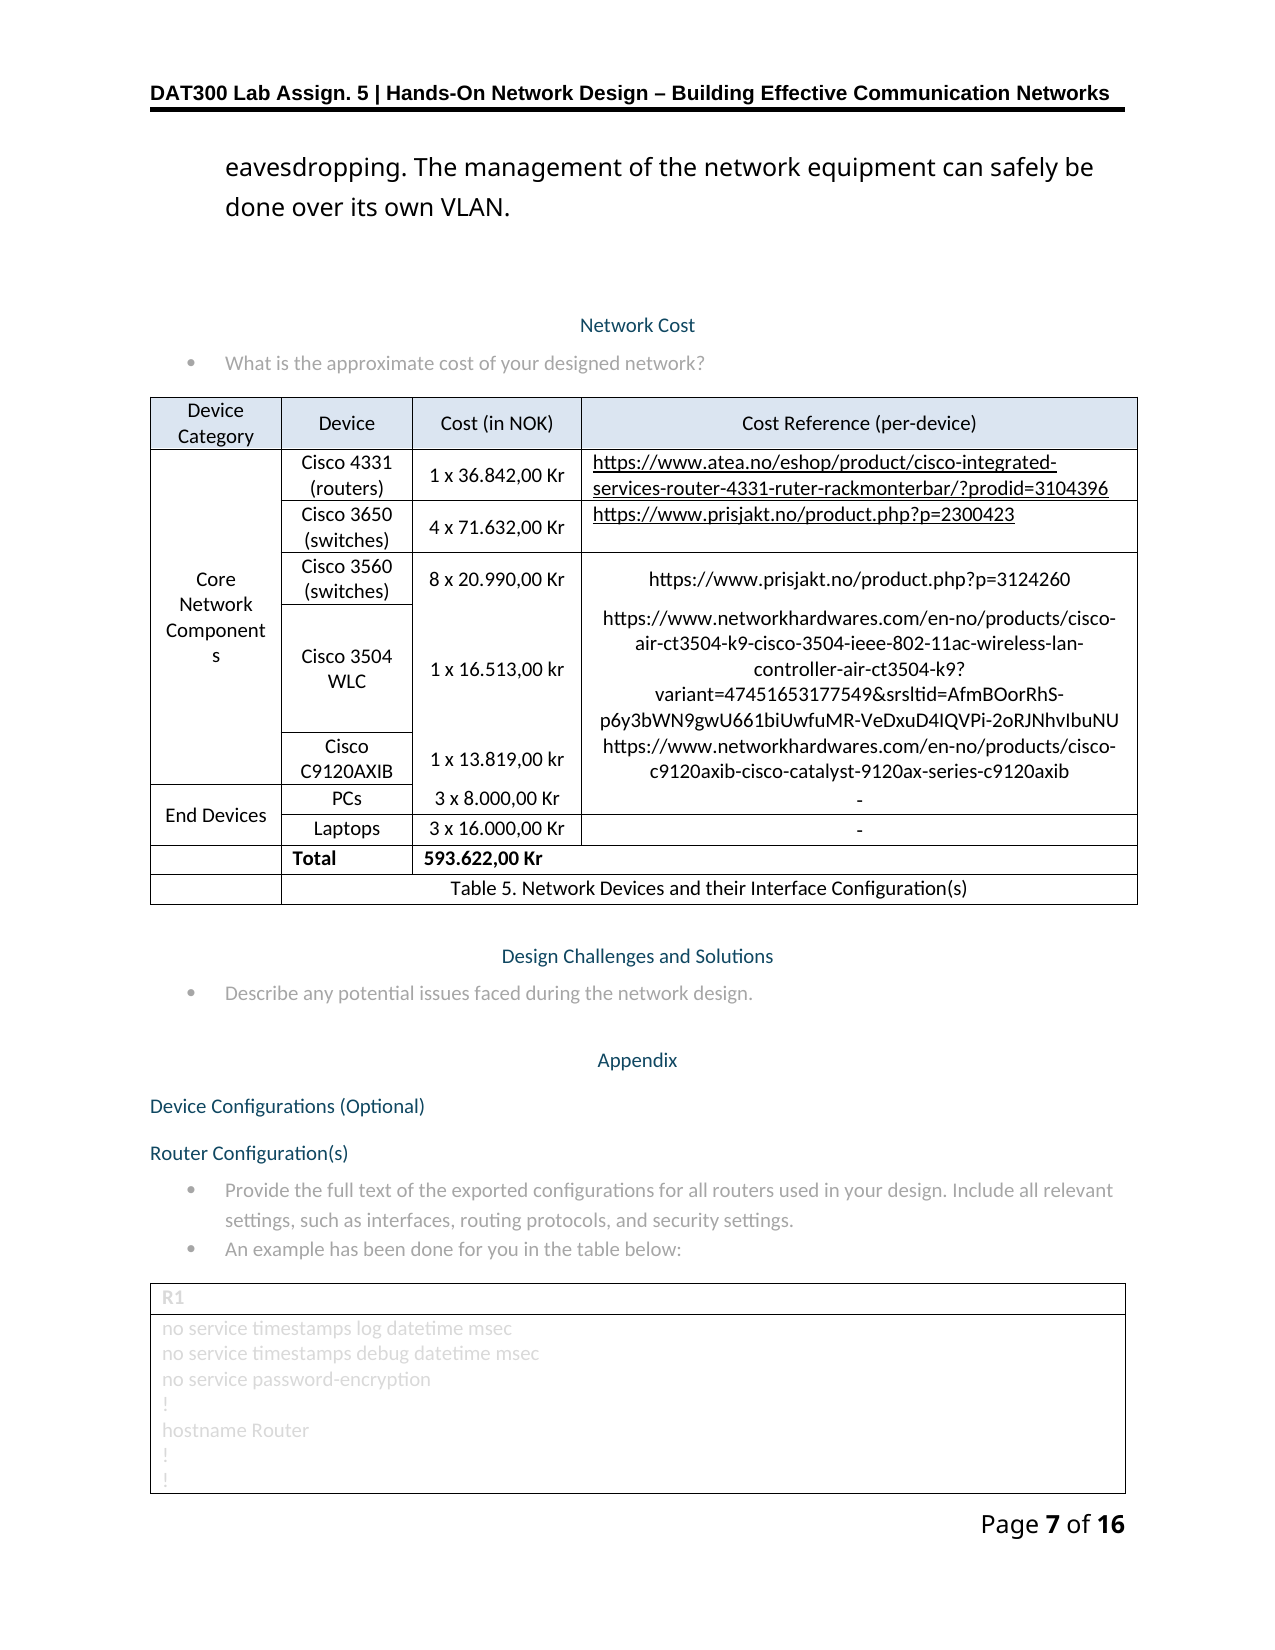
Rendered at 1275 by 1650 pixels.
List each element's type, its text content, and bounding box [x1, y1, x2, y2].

table_cell [151, 846, 281, 874]
table_cell 1 x 13.819,00 kr [413, 732, 581, 784]
table_header R1 [151, 1284, 1125, 1314]
table_cell 1 x 36.842,00 Kr [413, 450, 581, 500]
table_cell Cisco 3504 WLC [282, 605, 412, 732]
table_cell no service timestamps log datetime msec no service timestamps debug datetime msec no service password-encryption ! hostname Router ! ! [151, 1315, 1125, 1493]
subtitle Router Configuration(s) [150, 1140, 1125, 1165]
table_cell Total [282, 846, 412, 874]
table_cell 593.622,00 Kr [413, 846, 1137, 874]
table_cell Cisco C9120AXIB [282, 733, 412, 784]
table_cell 3 x 16.000,00 Kr [413, 815, 581, 844]
subtitle Device Configurations (Optional) [150, 1094, 1125, 1119]
table_cell 1 x 16.513,00 kr [413, 604, 581, 732]
list eavesdropping. The management of the network equipment can safely be done over its own VLAN. [187, 150, 1125, 223]
subtitle Design Challenges and Solutions [150, 943, 1125, 968]
table_cell Core Network Components [151, 450, 281, 784]
subtitle Network Cost [150, 313, 1125, 338]
table_cell - [582, 815, 1137, 844]
table_cell Cisco 4331 (routers) [282, 450, 412, 500]
list An example has been done for you in the table below: [187, 1237, 1125, 1262]
table_cell https://www.networkhardwares.com/en-no/products/cisco-air-ct3504-k9-cisco-3504-ieee-802-11ac-wireless-lan-controller-air-ct3504-k9?variant=47451653177549&srsltid=AfmBOorRhS-p6y3bWN9gwU661biUwfuMR-VeDxuD4IQVPi-2oRJNhvIbuNU [582, 604, 1137, 732]
table_cell Cisco 3650 (switches) [282, 501, 412, 552]
table_cell End Devices [151, 785, 281, 844]
table_header Device [282, 398, 412, 448]
table_cell 3 x 8.000,00 Kr [413, 784, 581, 814]
table_cell https://www.prisjakt.no/product.php?p=3124260 [582, 553, 1137, 604]
table_header Cost (in NOK) [413, 398, 581, 448]
table_cell 8 x 20.990,00 Kr [413, 553, 581, 604]
table_cell https://www.atea.no/eshop/product/cisco-integrated-services-router-4331-ruter-rackmonterbar/?prodid=3104396 [582, 450, 1137, 500]
table_cell https://www.prisjakt.no/product.php?p=2300423 [582, 501, 1137, 552]
table_cell PCs [282, 785, 412, 814]
table_header Cost Reference (per-device) [582, 398, 1137, 448]
table_cell Table 5. Network Devices and their Interface Configuration(s) [282, 875, 1137, 904]
list Describe any potential issues faced during the network design. [187, 981, 1125, 1006]
list What is the approximate cost of your designed network? [187, 350, 1125, 376]
table_cell - [582, 784, 1137, 814]
table_cell [151, 875, 281, 904]
table_cell 4 x 71.632,00 Kr [413, 501, 581, 552]
subtitle Appendix [150, 1048, 1125, 1073]
table_cell Laptops [282, 815, 412, 844]
table_cell https://www.networkhardwares.com/en-no/products/cisco-c9120axib-cisco-catalyst-9120ax-series-c9120axib [582, 732, 1137, 784]
table_header Device Category [151, 398, 281, 448]
list Provide the full text of the exported configurations for all routers used in your design. Include all relevant settings, such as interfaces, routing protocols, and security settings. [187, 1178, 1125, 1233]
table_cell Cisco 3560 (switches) [282, 553, 412, 604]
